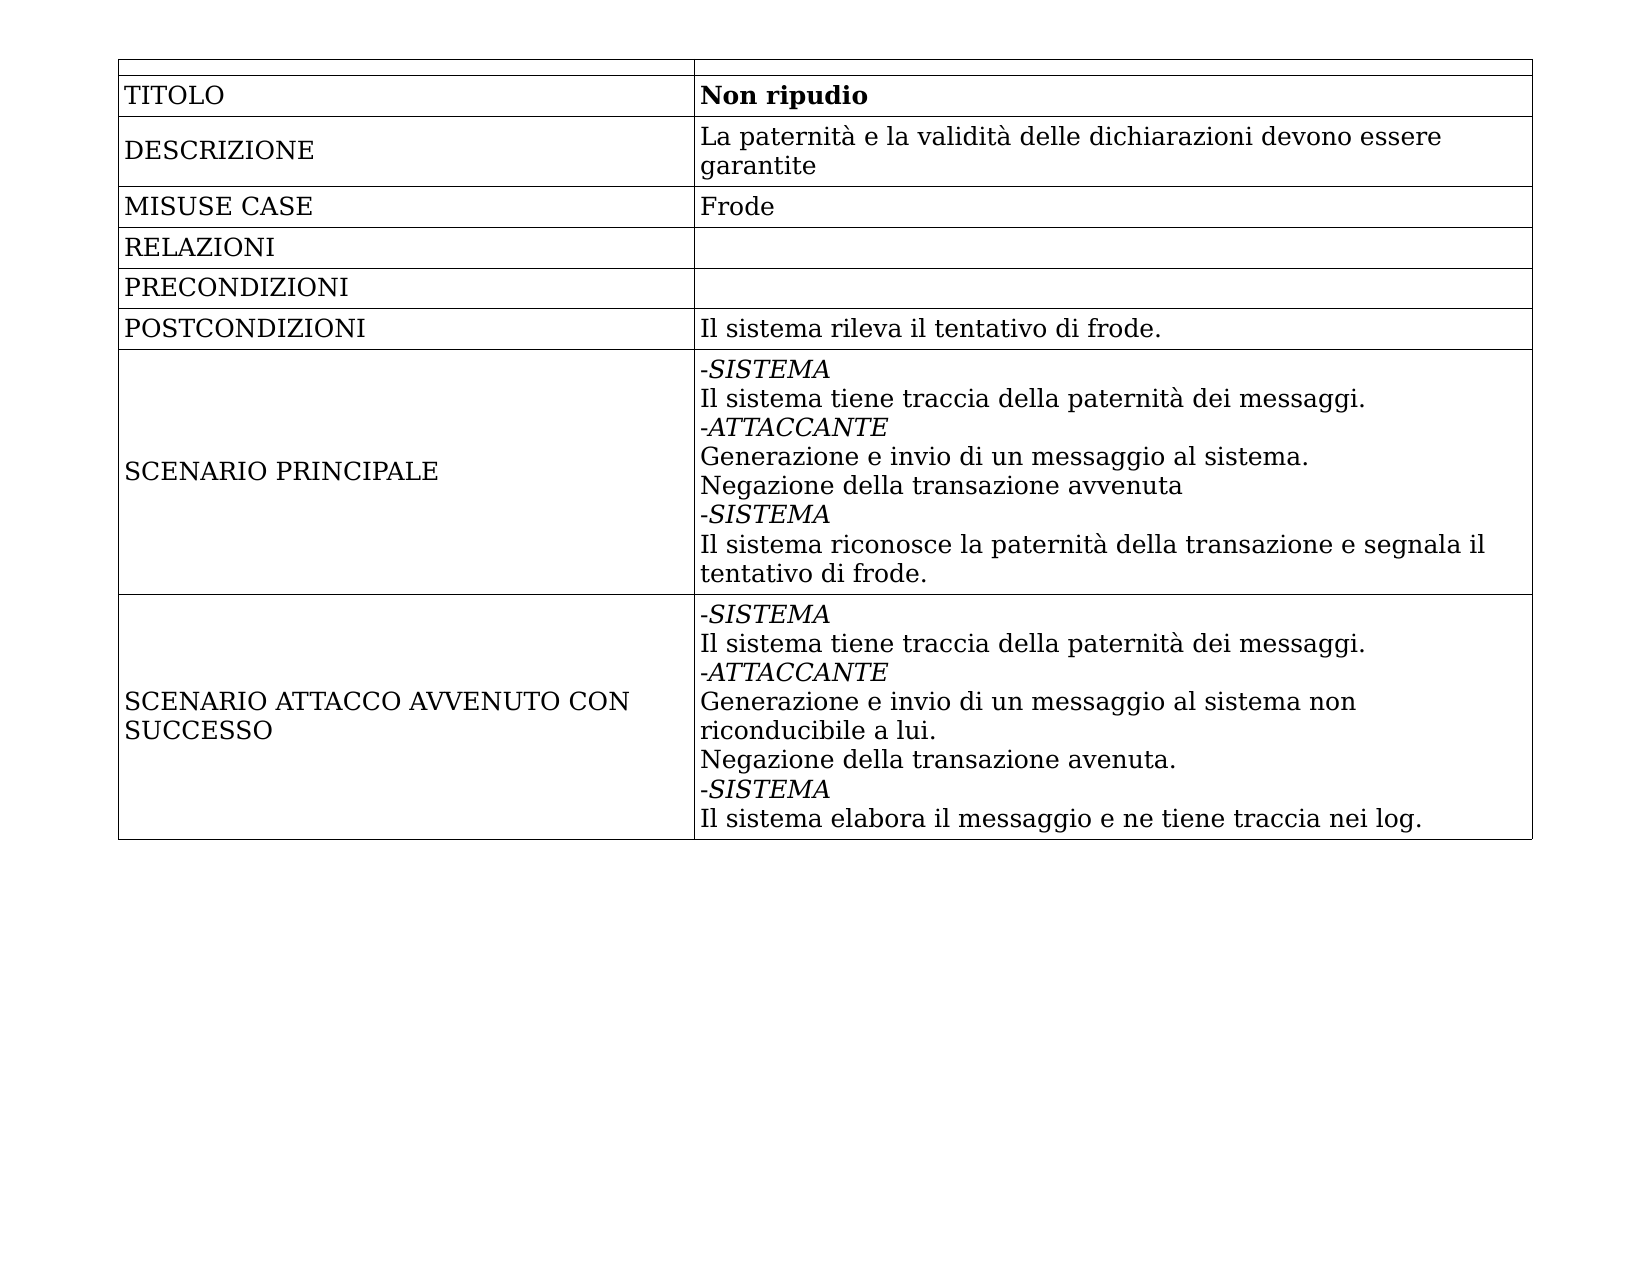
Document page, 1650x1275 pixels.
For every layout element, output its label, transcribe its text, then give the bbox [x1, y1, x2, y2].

table_cell Frode [695, 187, 1532, 227]
table_header [695, 60, 1532, 75]
table_cell SCENARIO ATTACCO AVVENUTO CON SUCCESSO [119, 595, 694, 839]
table_cell Non ripudio [695, 76, 1532, 116]
table_cell [695, 228, 1532, 268]
table_cell TITOLO [119, 76, 694, 116]
table_cell -SISTEMA Il sistema tiene traccia della paternità dei messaggi. -ATTACCANTE Generazione e invio di un messaggio al sistema. Negazione della transazione avvenuta -SISTEMA Il sistema riconosce la paternità della transazione e segnala il tentativo di frode. [695, 350, 1532, 594]
table_cell MISUSE CASE [119, 187, 694, 227]
table_cell PRECONDIZIONI [119, 269, 694, 308]
table_cell DESCRIZIONE [119, 117, 694, 186]
table_cell La paternità e la validità delle dichiarazioni devono essere garantite [695, 117, 1532, 186]
table_cell RELAZIONI [119, 228, 694, 268]
table_cell SCENARIO PRINCIPALE [119, 350, 694, 594]
table_cell [695, 269, 1532, 308]
table_header [119, 60, 694, 75]
table_cell -SISTEMA Il sistema tiene traccia della paternità dei messaggi. -ATTACCANTE Generazione e invio di un messaggio al sistema non riconducibile a lui. Negazione della transazione avenuta. -SISTEMA Il sistema elabora il messaggio e ne tiene traccia nei log. [695, 595, 1532, 839]
table_cell POSTCONDIZIONI [119, 309, 694, 349]
table_cell Il sistema rileva il tentativo di frode. [695, 309, 1532, 349]
